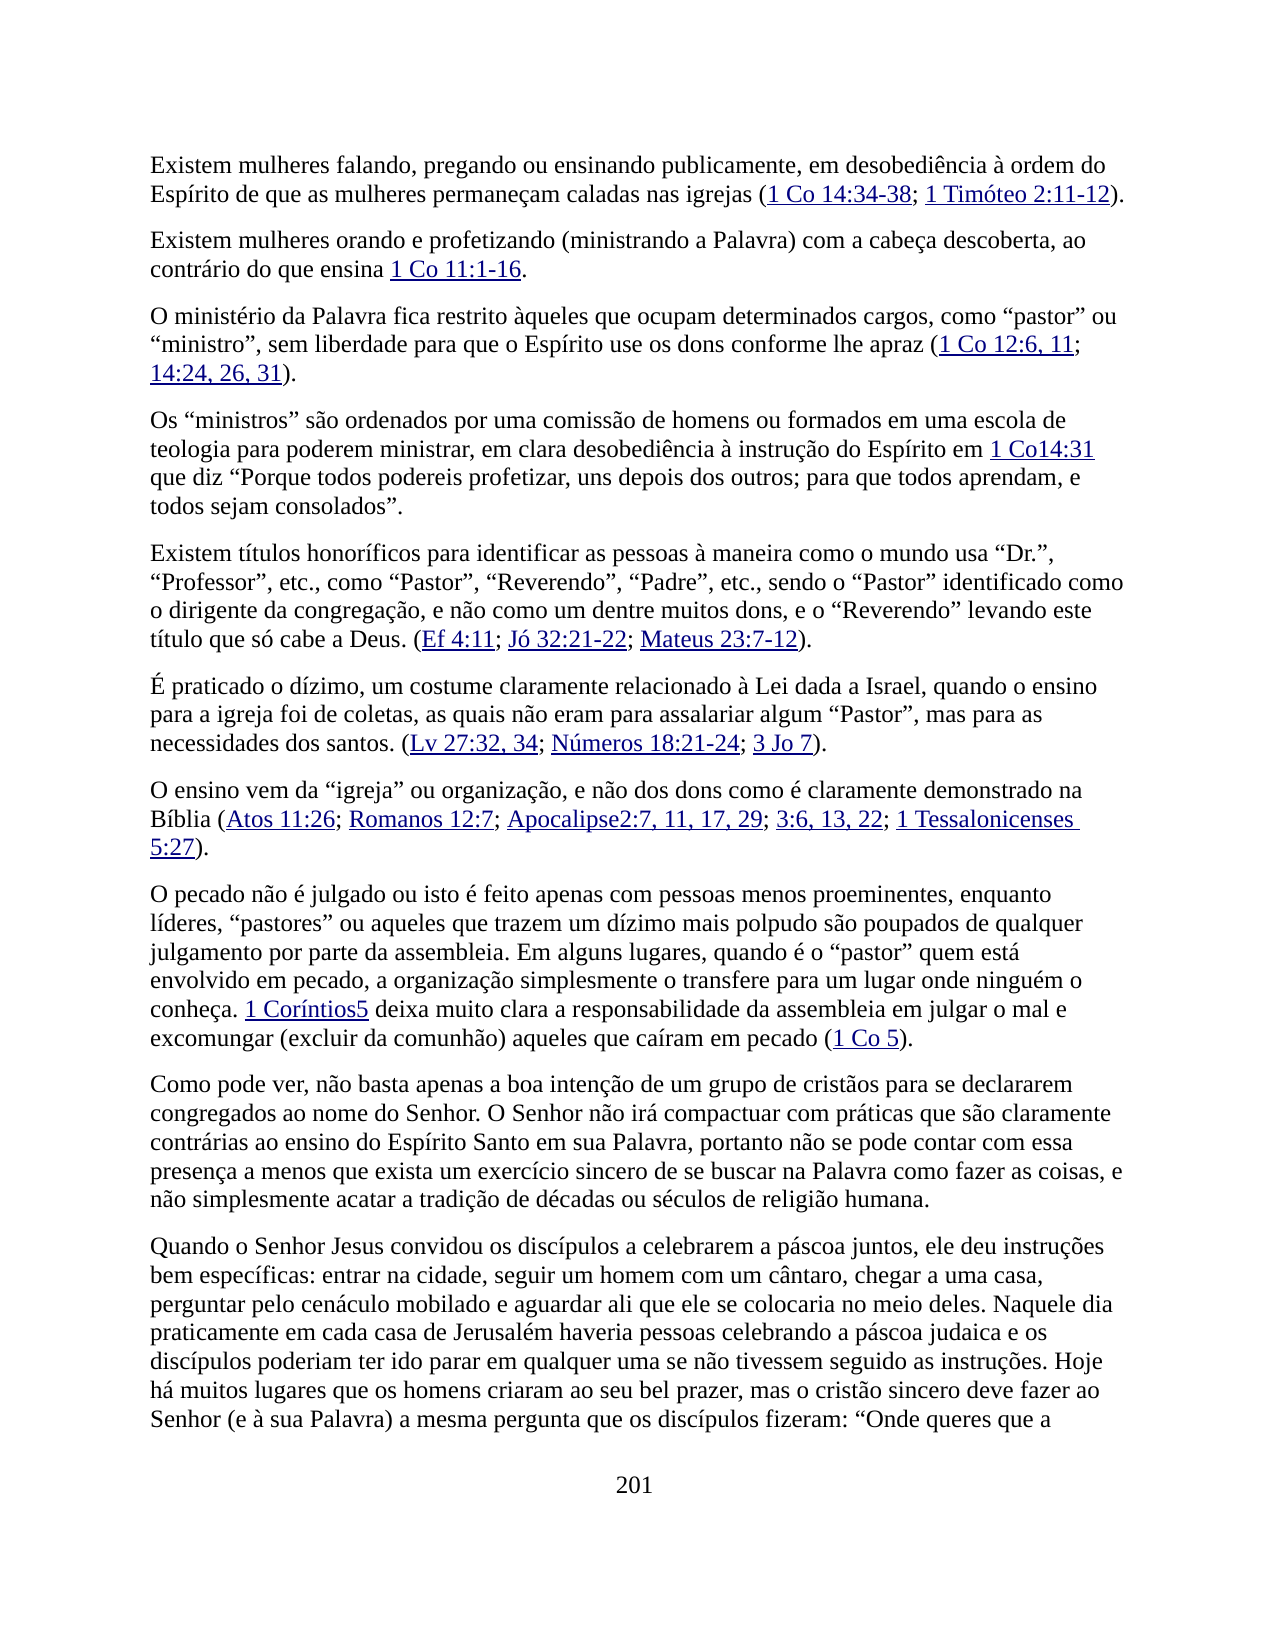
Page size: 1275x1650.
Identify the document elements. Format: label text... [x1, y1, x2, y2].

text Quando o Senhor Jesus convidou os discípulos a celebrarem a páscoa juntos, ele deu instruções bem específicas: entrar na cidade, seguir um homem com um cântaro, chegar a uma casa, perguntar pelo cenáculo mobilado e aguardar ali que ele se colocaria no meio deles. Naquele dia praticamente em cada casa de Jerusalém haveria pessoas celebrando a páscoa judaica e os discípulos poderiam ter ido parar em qualquer uma se não tivessem seguido as instruções. Hoje há muitos lugares que os homens criaram ao seu bel prazer, mas o cristão sincero deve fazer ao Senhor (e à sua Palavra) a mesma pergunta que os discípulos fizeram: “Onde queres que a [150, 1231, 1125, 1432]
text O ministério da Palavra fica restrito àqueles que ocupam determinados cargos, como “pastor” ou “ministro”, sem liberdade para que o Espírito use os dons conforme lhe apraz (1 Co 12:6, 11; 14:24, 26, 31). [150, 301, 1125, 387]
text Os “ministros” são ordenados por uma comissão de homens ou formados em uma escola de teologia para poderem ministrar, em clara desobediência à instrução do Espírito em 1 Co14:31 que diz “Porque todos podereis profetizar, uns depois dos outros; para que todos aprendam, e todos sejam consolados”. [150, 405, 1125, 520]
text Existem mulheres falando, pregando ou ensinando publicamente, em desobediência à ordem do Espírito de que as mulheres permaneçam caladas nas igrejas (1 Co 14:34-38; 1 Timóteo 2:11-12). [150, 150, 1125, 207]
text O pecado não é julgado ou isto é feito apenas com pessoas menos proeminentes, enquanto líderes, “pastores” ou aqueles que trazem um dízimo mais polpudo são poupados de qualquer julgamento por parte da assembleia. Em alguns lugares, quando é o “pastor” quem está envolvido em pecado, a organização simplesmente o transfere para um lugar onde ninguém o conheça. 1 Coríntios5 deixa muito clara a responsabilidade da assembleia em julgar o mal e excomungar (excluir da comunhão) aqueles que caíram em pecado (1 Co 5). [150, 879, 1125, 1052]
text Existem títulos honoríficos para identificar as pessoas à maneira como o mundo usa “Dr.”, “Professor”, etc., como “Pastor”, “Reverendo”, “Padre”, etc., sendo o “Pastor” identificado como o dirigente da congregação, e não como um dentre muitos dons, e o “Reverendo” levando este título que só cabe a Deus. (Ef 4:11; Jó 32:21-22; Mateus 23:7-12). [150, 538, 1125, 653]
text Como pode ver, não basta apenas a boa intenção de um grupo de cristãos para se declararem congregados ao nome do Senhor. O Senhor não irá compactuar com práticas que são claramente contrárias ao ensino do Espírito Santo em sua Palavra, portanto não se pode contar com essa presença a menos que exista um exercício sincero de se buscar na Palavra como fazer as coisas, e não simplesmente acatar a tradição de décadas ou séculos de religião humana. [150, 1069, 1125, 1213]
text Existem mulheres orando e profetizando (ministrando a Palavra) com a cabeça descoberta, ao contrário do que ensina 1 Co 11:1-16. [150, 225, 1125, 283]
text O ensino vem da “igreja” ou organização, e não dos dons como é claramente demonstrado na Bíblia (Atos 11:26; Romanos 12:7; Apocalipse2:7, 11, 17, 29; 3:6, 13, 22; 1 Tessalonicenses 5:27). [150, 775, 1125, 861]
text É praticado o dízimo, um costume claramente relacionado à Lei dada a Israel, quando o ensino para a igreja foi de coletas, as quais não eram para assalariar algum “Pastor”, mas para as necessidades dos santos. (Lv 27:32, 34; Números 18:21-24; 3 Jo 7). [150, 671, 1125, 757]
